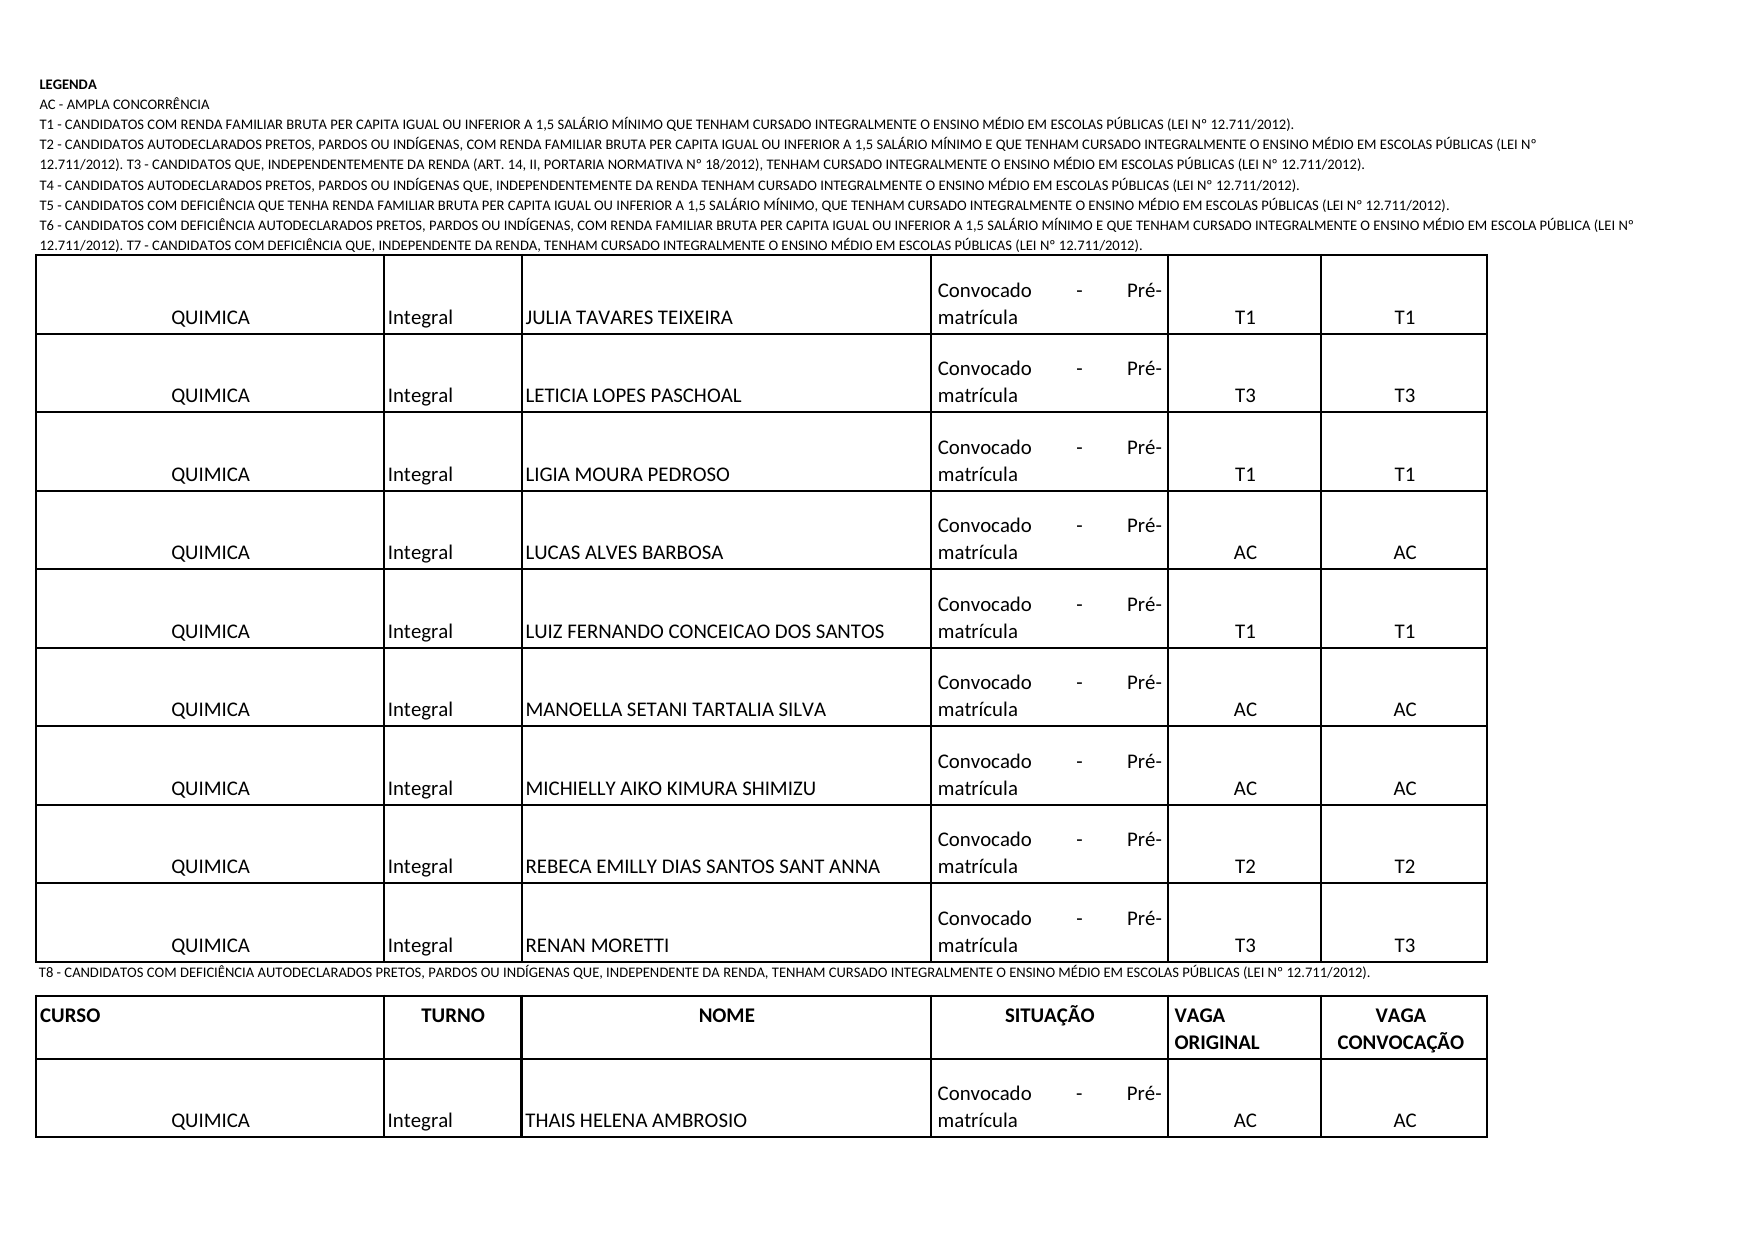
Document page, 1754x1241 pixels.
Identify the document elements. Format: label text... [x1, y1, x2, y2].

table_cell AC [1169, 492, 1320, 568]
table_cell QUIMICA [171, 256, 383, 332]
table_cell T1 [1169, 413, 1320, 489]
table_cell [37, 649, 171, 725]
table_cell LIGIA MOURA PEDROSO [523, 413, 930, 489]
table_cell LUCAS ALVES BARBOSA [523, 492, 930, 568]
table_cell T1 [1322, 413, 1486, 489]
table_header CURSO [37, 997, 118, 1058]
table_cell QUIMICA [118, 1060, 383, 1136]
table_cell [37, 256, 171, 332]
table_cell QUIMICA [171, 335, 383, 411]
table_cell [37, 413, 171, 489]
table_cell LUIZ FERNANDO CONCEICAO DOS SANTOS [523, 570, 930, 647]
table_cell Integral [385, 649, 521, 725]
table_cell Convocado - Pré-matrícula [932, 727, 1167, 804]
table_cell Integral [385, 256, 521, 332]
table_cell AC [1322, 727, 1486, 804]
table_cell JULIA TAVARES TEIXEIRA [523, 256, 930, 332]
table_cell THAIS HELENA AMBROSIO [523, 1060, 930, 1136]
table_cell Convocado - Pré-matrícula [932, 806, 1167, 882]
table_cell T3 [1169, 335, 1320, 411]
table_cell AC [1169, 649, 1320, 725]
table_header VAGA CONVOCAÇÃO [1322, 997, 1486, 1058]
table_cell [37, 1060, 118, 1136]
table_cell QUIMICA [171, 570, 383, 647]
table_cell QUIMICA [171, 492, 383, 568]
table_cell T1 [1169, 256, 1320, 332]
table_cell AC [1169, 727, 1320, 804]
table_cell AC [1322, 492, 1486, 568]
table_cell Integral [385, 335, 521, 411]
table_cell REBECA EMILLY DIAS SANTOS SANT ANNA [523, 806, 930, 882]
table_cell Integral [385, 1060, 520, 1136]
table_cell QUIMICA [171, 727, 383, 804]
table_cell [37, 570, 171, 647]
table_cell Convocado - Pré-matrícula [932, 335, 1167, 411]
table_cell AC [1169, 1060, 1320, 1136]
table_cell [37, 727, 171, 804]
table_cell QUIMICA [171, 649, 383, 725]
table_cell Integral [385, 884, 521, 961]
table_cell T2 [1169, 806, 1320, 882]
table_cell Convocado - Pré-matrícula [932, 649, 1167, 725]
table_cell MICHIELLY AIKO KIMURA SHIMIZU [523, 727, 930, 804]
table_cell AC [1322, 649, 1486, 725]
table_cell [37, 335, 171, 411]
table_cell Convocado - Pré-matrícula [932, 570, 1167, 647]
table_header [118, 997, 383, 1058]
table_cell Convocado - Pré-matrícula [932, 256, 1167, 332]
table_cell AC [1322, 1060, 1486, 1136]
table_cell T3 [1169, 884, 1320, 961]
table_cell Convocado - Pré-matrícula [932, 884, 1167, 961]
table_cell Convocado - Pré-matrícula [932, 1060, 1167, 1136]
table_cell QUIMICA [171, 413, 383, 489]
table_cell Convocado - Pré-matrícula [932, 492, 1167, 568]
table_cell [37, 806, 171, 882]
table_cell RENAN MORETTI [523, 884, 930, 961]
table_cell [37, 492, 171, 568]
table_header NOME [523, 997, 930, 1058]
table_header TURNO [385, 997, 520, 1058]
table_cell T1 [1322, 570, 1486, 647]
table_cell T1 [1169, 570, 1320, 647]
table_cell T3 [1322, 335, 1486, 411]
table_cell Integral [385, 413, 521, 489]
table_cell QUIMICA [171, 884, 383, 961]
table_header SITUAÇÃO [932, 997, 1167, 1058]
table_header VAGA ORIGINAL [1169, 997, 1320, 1058]
table_cell T1 [1322, 256, 1486, 332]
table_cell Integral [385, 727, 521, 804]
table_cell QUIMICA [171, 806, 383, 882]
table_cell Integral [385, 492, 521, 568]
table_cell Integral [385, 806, 521, 882]
table_cell Convocado - Pré-matrícula [932, 413, 1167, 489]
table_cell T3 [1322, 884, 1486, 961]
text T8 - CANDIDATOS COM DEFICIÊNCIA AUTODECLARADOS PRETOS, PARDOS OU INDÍGENAS QUE, INDEPENDENTE DA RENDA, TENHAM CURSADO INTEGRALMENTE O ENSINO MÉDIO EM ESCOLAS PÚBLICAS (LEI Nº 12.711/2012). [39, 963, 1688, 981]
table_cell MANOELLA SETANI TARTALIA SILVA [523, 649, 930, 725]
table_cell Integral [385, 570, 521, 647]
table_cell [37, 884, 171, 961]
table_cell T2 [1322, 806, 1486, 882]
table_cell LETICIA LOPES PASCHOAL [523, 335, 930, 411]
